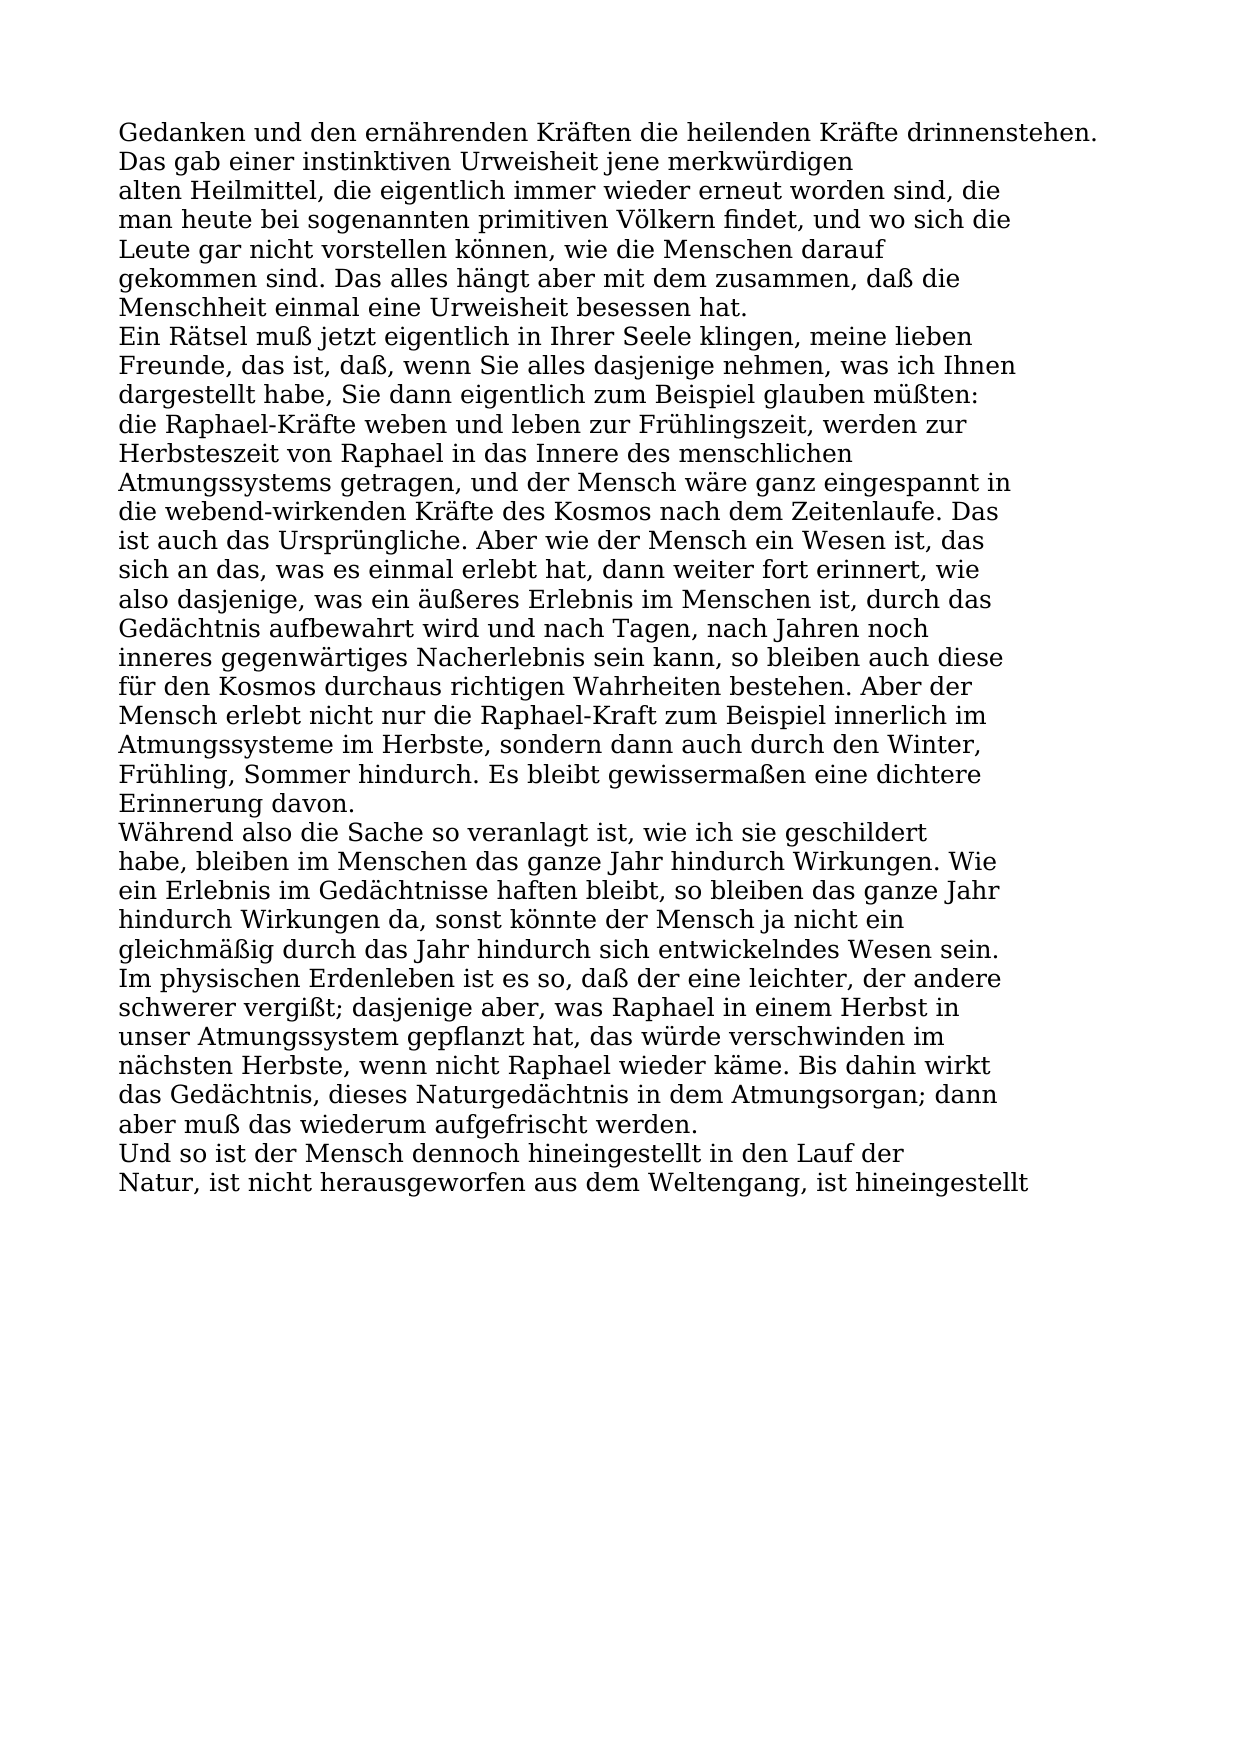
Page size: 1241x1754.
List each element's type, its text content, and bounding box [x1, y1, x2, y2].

text inneres gegenwärtiges Nacherlebnis sein kann, so bleiben auch diese [118, 643, 1122, 672]
text Und so ist der Mensch dennoch hineingestellt in den Lauf der [118, 1139, 1122, 1168]
text für den Kosmos durchaus richtigen Wahrheiten bestehen. Aber der [118, 672, 1122, 701]
text Atmungssysteme im Herbste, sondern dann auch durch den Winter, [118, 731, 1122, 760]
text Menschheit einmal eine Urweisheit besessen hat. [118, 293, 1122, 322]
text ist auch das Ursprüngliche. Aber wie der Mensch ein Wesen ist, das [118, 526, 1122, 556]
text die webend-wirkenden Kräfte des Kosmos nach dem Zeitenlaufe. Das [118, 497, 1122, 526]
text das Gedächtnis, dieses Naturgedächtnis in dem Atmungsorgan; dann [118, 1081, 1122, 1110]
text Gedanken und den ernährenden Kräften die heilenden Kräfte drinnenstehen. Das gab einer instinktiven Urweisheit jene merkwürdigen [118, 118, 1122, 176]
text alten Heilmittel, die eigentlich immer wieder erneut worden sind, die [118, 176, 1122, 206]
text Freunde, das ist, daß, wenn Sie alles dasjenige nehmen, was ich Ihnen [118, 351, 1122, 381]
text also dasjenige, was ein äußeres Erlebnis im Menschen ist, durch das [118, 585, 1122, 614]
text dargestellt habe, Sie dann eigentlich zum Beispiel glauben müßten: [118, 381, 1122, 410]
text man heute bei sogenannten primitiven Völkern findet, und wo sich die [118, 206, 1122, 235]
text Mensch erlebt nicht nur die Raphael-Kraft zum Beispiel innerlich im [118, 701, 1122, 731]
text die Raphael-Kräfte weben und leben zur Frühlingszeit, werden zur [118, 410, 1122, 439]
text ein Erlebnis im Gedächtnisse haften bleibt, so bleiben das ganze Jahr [118, 876, 1122, 906]
text hindurch Wirkungen da, sonst könnte der Mensch ja nicht ein [118, 906, 1122, 935]
text Natur, ist nicht herausgeworfen aus dem Weltengang, ist hineingestellt [118, 1168, 1122, 1197]
text unser Atmungssystem gepflanzt hat, das würde verschwinden im [118, 1022, 1122, 1051]
text Gedächtnis aufbewahrt wird und nach Tagen, nach Jahren noch [118, 614, 1122, 643]
text Während also die Sache so veranlagt ist, wie ich sie geschildert [118, 818, 1122, 847]
text gleichmäßig durch das Jahr hindurch sich entwickelndes Wesen sein. [118, 935, 1122, 964]
text schwerer vergißt; dasjenige aber, was Raphael in einem Herbst in [118, 993, 1122, 1022]
text Erinnerung davon. [118, 789, 1122, 818]
text Ein Rätsel muß jetzt eigentlich in Ihrer Seele klingen, meine lieben [118, 322, 1122, 351]
text Frühling, Sommer hindurch. Es bleibt gewissermaßen eine dichtere [118, 760, 1122, 789]
text gekommen sind. Das alles hängt aber mit dem zusammen, daß die [118, 264, 1122, 293]
text aber muß das wiederum aufgefrischt werden. [118, 1110, 1122, 1139]
text Atmungssystems getragen, und der Mensch wäre ganz eingespannt in [118, 468, 1122, 497]
text Im physischen Erdenleben ist es so, daß der eine leichter, der andere [118, 964, 1122, 993]
text Leute gar nicht vorstellen können, wie die Menschen darauf [118, 235, 1122, 264]
text nächsten Herbste, wenn nicht Raphael wieder käme. Bis dahin wirkt [118, 1051, 1122, 1081]
text sich an das, was es einmal erlebt hat, dann weiter fort erinnert, wie [118, 556, 1122, 585]
text Herbsteszeit von Raphael in das Innere des menschlichen [118, 439, 1122, 468]
text habe, bleiben im Menschen das ganze Jahr hindurch Wirkungen. Wie [118, 847, 1122, 876]
